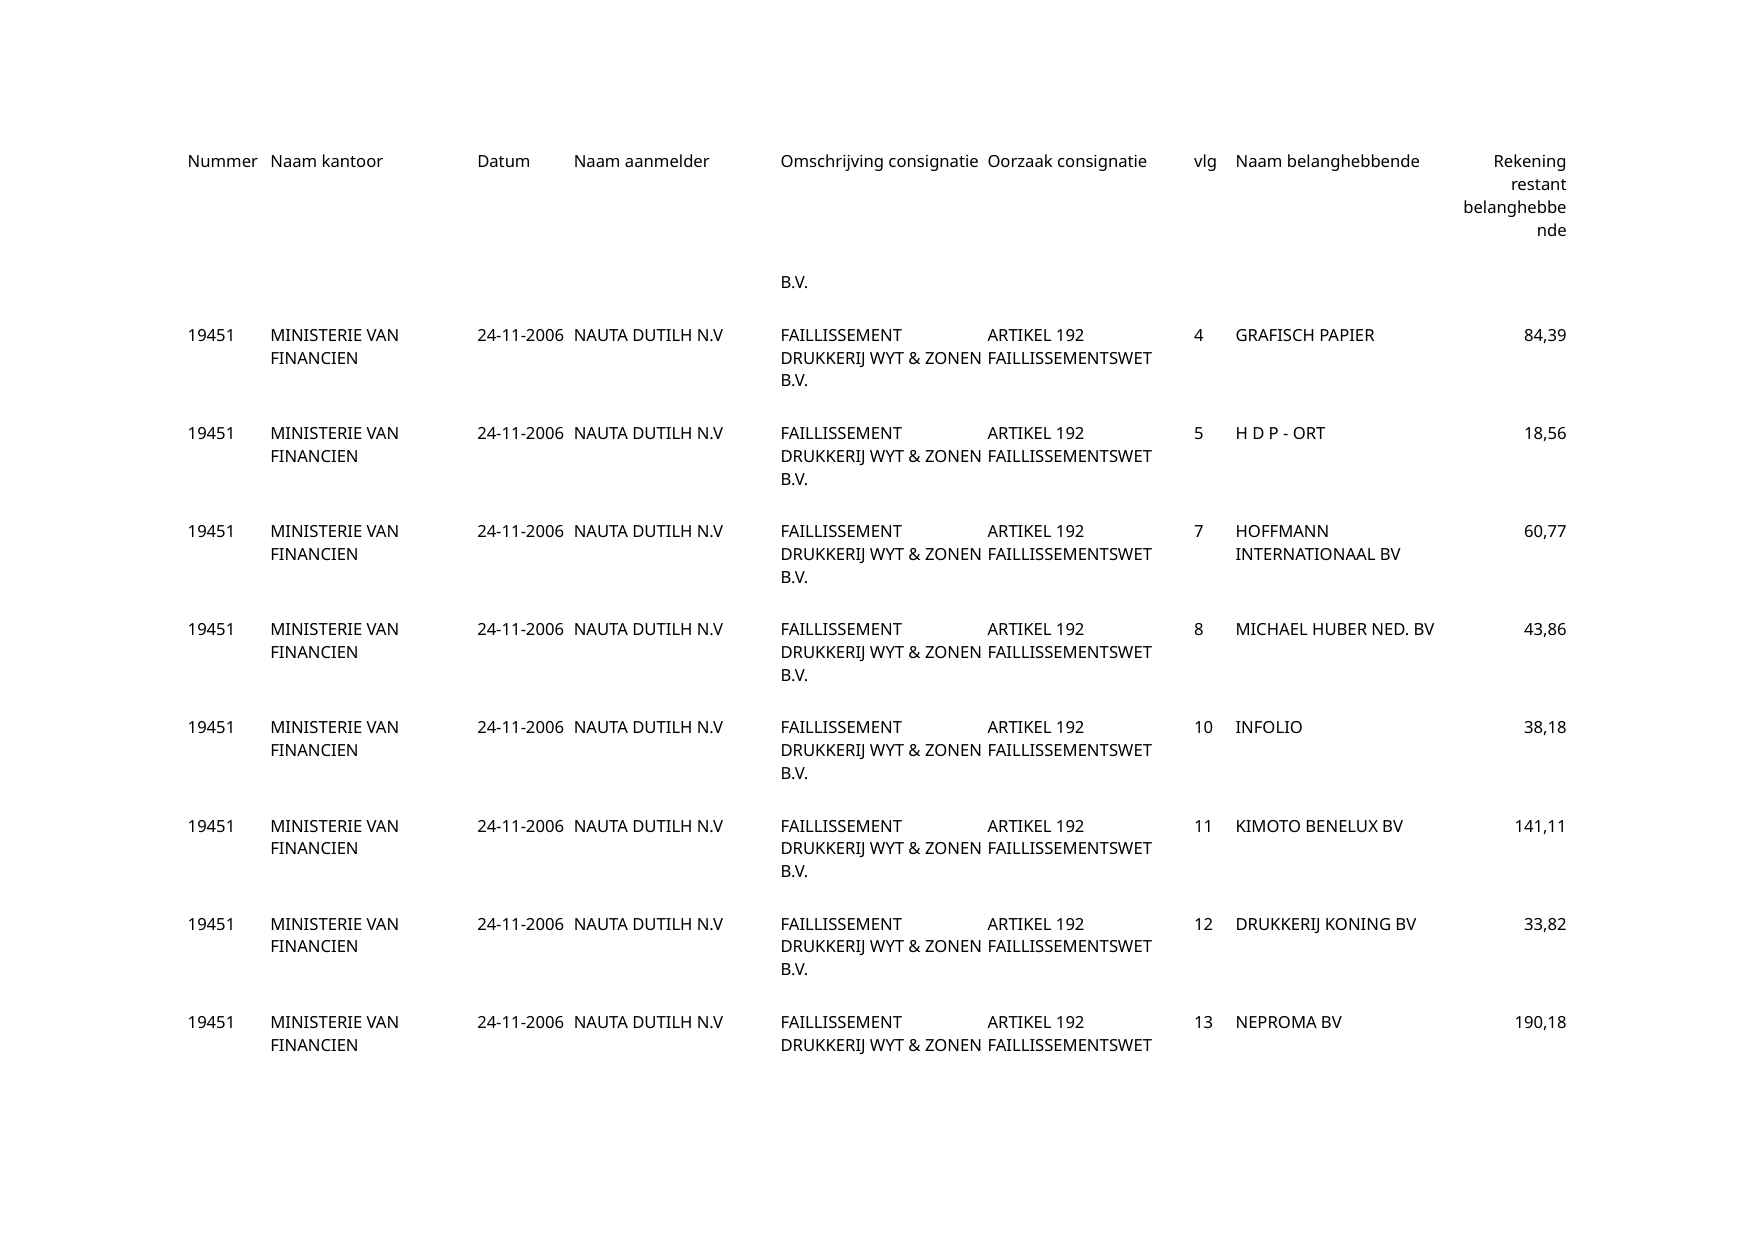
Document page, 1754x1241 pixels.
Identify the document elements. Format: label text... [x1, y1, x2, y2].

table_cell 19451 [188, 814, 270, 912]
table_cell INFOLIO [1235, 716, 1456, 814]
table_cell 38,18 [1456, 716, 1566, 814]
table_cell 18,56 [1456, 422, 1566, 520]
table_cell MINISTERIE VAN FINANCIEN [270, 324, 477, 422]
table_cell FAILLISSEMENT DRUKKERIJ WYT & ZONEN B.V. [780, 324, 987, 422]
table_cell 13 [1194, 1010, 1235, 1086]
table_cell 19451 [188, 912, 270, 1010]
table_cell GRAFISCH PAPIER [1235, 324, 1456, 422]
table_cell FAILLISSEMENT DRUKKERIJ WYT & ZONEN B.V. [780, 716, 987, 814]
table_cell MINISTERIE VAN FINANCIEN [270, 422, 477, 520]
table_cell NAUTA DUTILH N.V [574, 422, 780, 520]
table_cell 8 [1194, 618, 1235, 716]
table_cell FAILLISSEMENT DRUKKERIJ WYT & ZONEN B.V. [780, 618, 987, 716]
table_cell H D P - ORT [1235, 422, 1456, 520]
table_cell FAILLISSEMENT DRUKKERIJ WYT & ZONEN B.V. [780, 814, 987, 912]
table_cell NAUTA DUTILH N.V [574, 520, 780, 618]
table_cell 11 [1194, 814, 1235, 912]
table_cell [1235, 271, 1456, 323]
table_cell 19451 [188, 716, 270, 814]
table_cell 19451 [188, 618, 270, 716]
table_cell FAILLISSEMENT DRUKKERIJ WYT & ZONEN [780, 1010, 987, 1086]
table_cell ARTIKEL 192 FAILLISSEMENTSWET [987, 324, 1194, 422]
table_header Nummer [188, 150, 270, 271]
table_cell ARTIKEL 192 FAILLISSEMENTSWET [987, 422, 1194, 520]
table_cell MINISTERIE VAN FINANCIEN [270, 520, 477, 618]
table_cell 19451 [188, 520, 270, 618]
table_header Rekening restant belanghebbende [1456, 150, 1566, 271]
table_cell MINISTERIE VAN FINANCIEN [270, 1010, 477, 1086]
table_cell MINISTERIE VAN FINANCIEN [270, 716, 477, 814]
table_cell MICHAEL HUBER NED. BV [1235, 618, 1456, 716]
table_cell [1194, 271, 1235, 323]
table_cell FAILLISSEMENT DRUKKERIJ WYT & ZONEN B.V. [780, 422, 987, 520]
table_cell 7 [1194, 520, 1235, 618]
table_cell [1456, 271, 1566, 323]
table_cell 24-11-2006 [477, 1010, 573, 1086]
table_cell 24-11-2006 [477, 618, 573, 716]
table_cell [270, 271, 477, 323]
table_cell 24-11-2006 [477, 814, 573, 912]
table_header Naam aanmelder [574, 150, 780, 271]
table_cell [188, 271, 270, 323]
table_cell ARTIKEL 192 FAILLISSEMENTSWET [987, 520, 1194, 618]
table_header Naam belanghebbende [1235, 150, 1456, 271]
table_cell 19451 [188, 1010, 270, 1086]
table_cell FAILLISSEMENT DRUKKERIJ WYT & ZONEN B.V. [780, 520, 987, 618]
table_cell 24-11-2006 [477, 912, 573, 1010]
table_cell 33,82 [1456, 912, 1566, 1010]
table_cell NAUTA DUTILH N.V [574, 1010, 780, 1086]
table_cell HOFFMANN INTERNATIONAAL BV [1235, 520, 1456, 618]
table_cell ARTIKEL 192 FAILLISSEMENTSWET [987, 618, 1194, 716]
table_cell 19451 [188, 324, 270, 422]
table_header Naam kantoor [270, 150, 477, 271]
table_header Datum [477, 150, 573, 271]
table_cell NAUTA DUTILH N.V [574, 618, 780, 716]
table_cell NAUTA DUTILH N.V [574, 814, 780, 912]
table_header Oorzaak consignatie [987, 150, 1194, 271]
table_cell ARTIKEL 192 FAILLISSEMENTSWET [987, 814, 1194, 912]
table_cell 10 [1194, 716, 1235, 814]
table_cell FAILLISSEMENT DRUKKERIJ WYT & ZONEN B.V. [780, 912, 987, 1010]
table_cell NAUTA DUTILH N.V [574, 912, 780, 1010]
table_cell 5 [1194, 422, 1235, 520]
table_cell NAUTA DUTILH N.V [574, 324, 780, 422]
table_cell ARTIKEL 192 FAILLISSEMENTSWET [987, 1010, 1194, 1086]
table_cell 84,39 [1456, 324, 1566, 422]
table_cell DRUKKERIJ KONING BV [1235, 912, 1456, 1010]
table_cell 141,11 [1456, 814, 1566, 912]
table_header Omschrijving consignatie [780, 150, 987, 271]
table_cell 24-11-2006 [477, 422, 573, 520]
table_cell [477, 271, 573, 323]
table_header vlg [1194, 150, 1235, 271]
table_cell NEPROMA BV [1235, 1010, 1456, 1086]
table_cell ARTIKEL 192 FAILLISSEMENTSWET [987, 912, 1194, 1010]
table_cell B.V. [780, 271, 987, 323]
table_cell 190,18 [1456, 1010, 1566, 1086]
table_cell [574, 271, 780, 323]
table_cell MINISTERIE VAN FINANCIEN [270, 814, 477, 912]
table_cell 24-11-2006 [477, 324, 573, 422]
table_cell NAUTA DUTILH N.V [574, 716, 780, 814]
table_cell MINISTERIE VAN FINANCIEN [270, 912, 477, 1010]
table_cell 12 [1194, 912, 1235, 1010]
table_cell 24-11-2006 [477, 716, 573, 814]
table_cell 4 [1194, 324, 1235, 422]
table_cell 60,77 [1456, 520, 1566, 618]
table_cell 43,86 [1456, 618, 1566, 716]
table_cell MINISTERIE VAN FINANCIEN [270, 618, 477, 716]
table_cell 24-11-2006 [477, 520, 573, 618]
table_cell ARTIKEL 192 FAILLISSEMENTSWET [987, 716, 1194, 814]
table_cell 19451 [188, 422, 270, 520]
table_cell KIMOTO BENELUX BV [1235, 814, 1456, 912]
table_cell [987, 271, 1194, 323]
